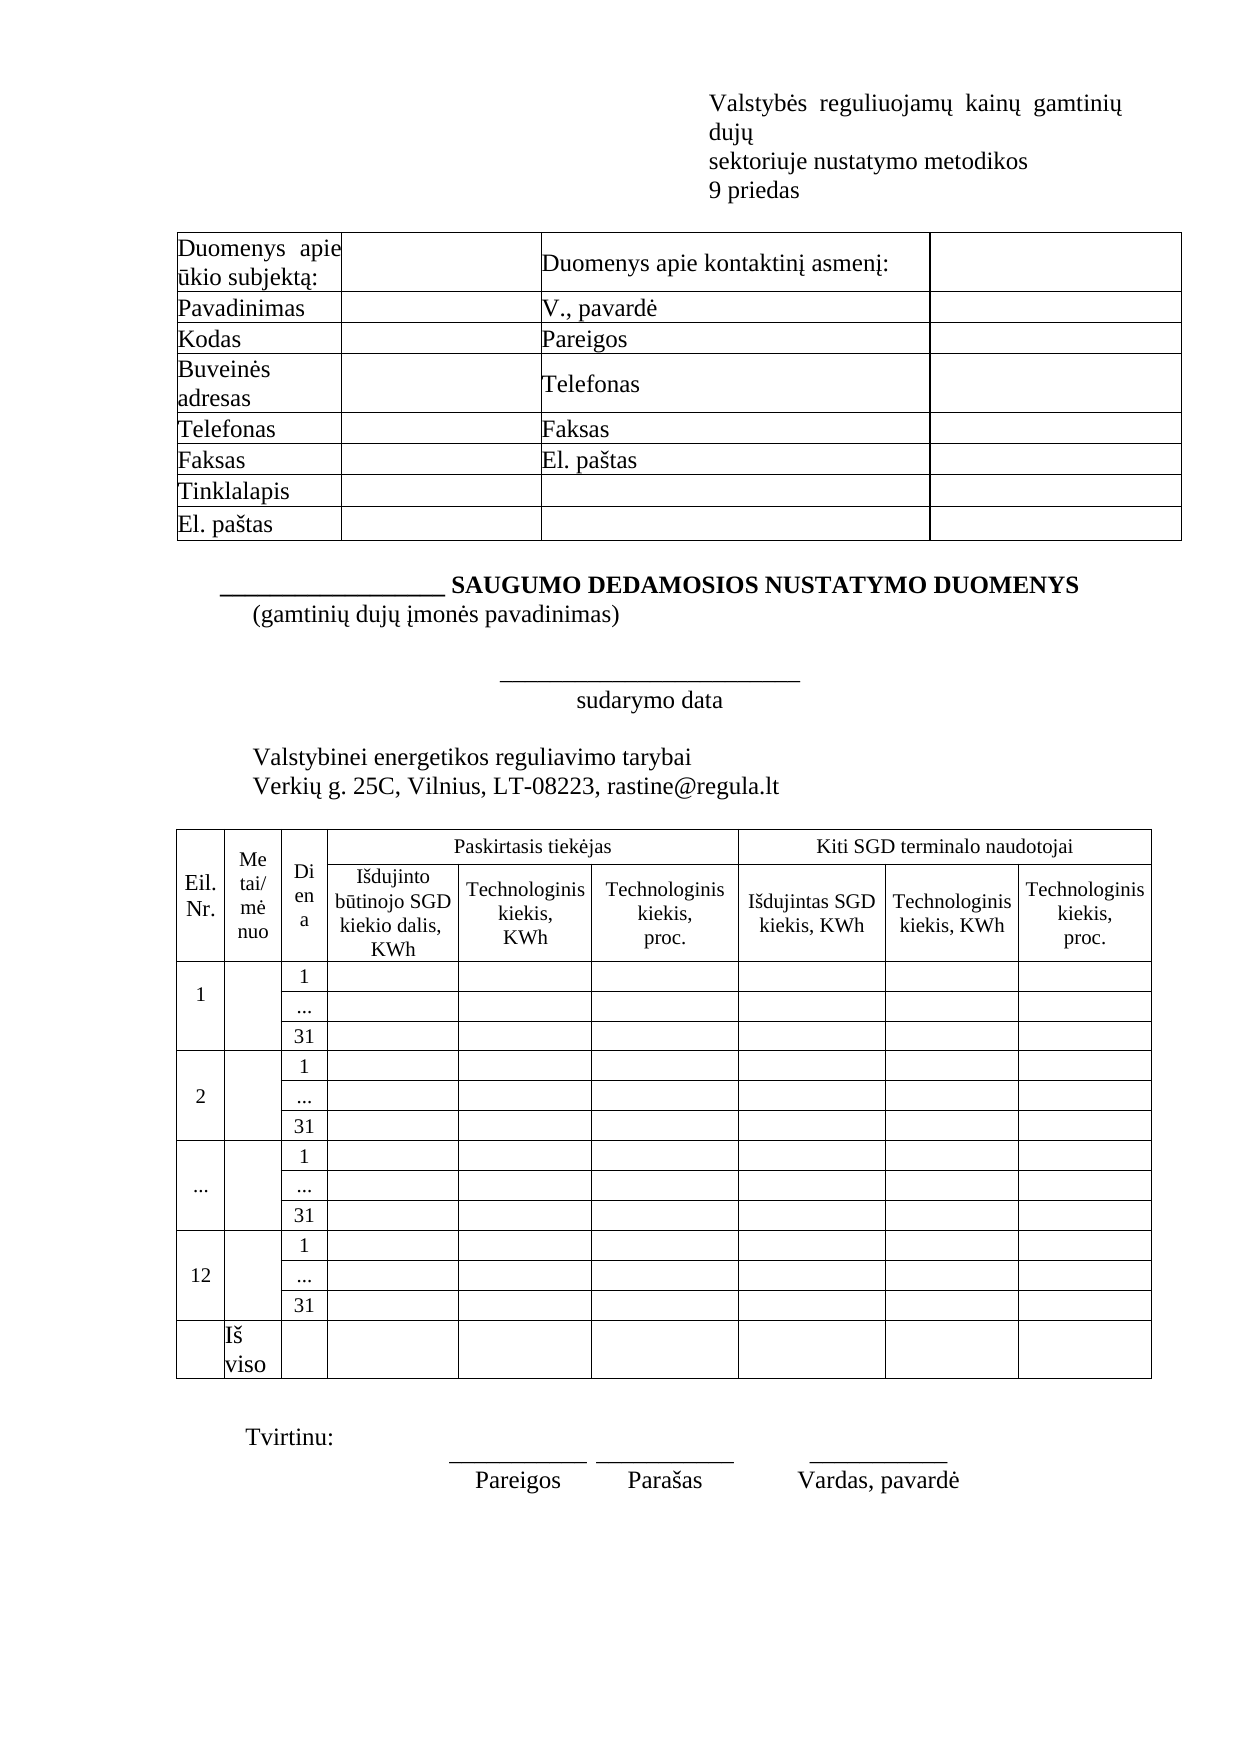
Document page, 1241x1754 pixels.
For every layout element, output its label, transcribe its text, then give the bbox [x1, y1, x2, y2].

table_cell Iš viso [225, 1321, 281, 1378]
table_cell Pavadinimas [178, 292, 341, 322]
table_header Eil. Nr. [177, 830, 224, 961]
table_cell Išdujintas SGD kiekis, KWh [739, 865, 885, 961]
table_cell Faksas [542, 413, 929, 443]
table_cell [1019, 1051, 1151, 1080]
table_cell [459, 1231, 591, 1260]
table_cell Technologinis kiekis, proc. [592, 865, 738, 961]
table_cell [592, 1261, 738, 1289]
table_cell Tvirtinu: [225, 1379, 354, 1494]
text sudarymo data [177, 685, 1122, 714]
table_cell [739, 1171, 885, 1200]
text sektoriuje nustatymo metodikos [709, 146, 1122, 175]
table_cell [1019, 1111, 1151, 1140]
table_cell ___________ Pareigos [444, 1379, 592, 1494]
table_cell [1019, 992, 1151, 1021]
table_cell [886, 1231, 1018, 1260]
table_cell [1019, 1081, 1151, 1110]
table_cell ... [282, 992, 327, 1021]
table_cell [592, 962, 738, 991]
table_cell ... [177, 1141, 224, 1230]
table_cell [592, 1081, 738, 1110]
table_cell Technologinis kiekis, KWh [459, 865, 591, 961]
table_cell [1019, 1291, 1151, 1319]
table_cell 1 [282, 962, 327, 991]
table_cell [592, 1022, 738, 1050]
table_cell [342, 507, 541, 540]
table_cell [739, 992, 885, 1021]
table_cell [886, 1141, 1018, 1170]
table_cell [342, 444, 541, 474]
table_cell [225, 962, 281, 1050]
table_cell [931, 292, 1181, 322]
table_header Duomenys apie ūkio subjektą: [178, 233, 341, 291]
table_cell 2 [177, 1051, 224, 1140]
table_cell [328, 1201, 458, 1230]
table_cell [342, 354, 541, 412]
table_cell [592, 1141, 738, 1170]
table_cell Buveinės adresas [178, 354, 341, 412]
table_cell [1019, 1171, 1151, 1200]
table_cell [177, 1379, 224, 1494]
table_cell 31 [282, 1111, 327, 1140]
text Verkių g. 25C, Vilnius, LT-08223, rastine@regula.lt [177, 771, 1122, 800]
table_cell [931, 323, 1181, 353]
table_cell El. paštas [178, 507, 341, 540]
table_cell [282, 1321, 327, 1378]
table_cell [328, 1022, 458, 1050]
table_cell 1 [282, 1051, 327, 1080]
table_cell [1019, 1022, 1151, 1050]
table_cell [1019, 1201, 1151, 1230]
table_cell [739, 1201, 885, 1230]
table_cell [225, 1231, 281, 1319]
table_cell [592, 1231, 738, 1260]
table_cell [328, 1171, 458, 1200]
table_cell [459, 992, 591, 1021]
table_cell [739, 1261, 885, 1289]
table_cell [886, 1201, 1018, 1230]
table_cell [592, 992, 738, 1021]
table_cell [1019, 1321, 1151, 1378]
table_cell [1019, 1379, 1151, 1494]
table_cell [328, 962, 458, 991]
table_cell 31 [282, 1201, 327, 1230]
table_cell [1019, 1231, 1151, 1260]
table_cell [931, 354, 1181, 412]
table_cell El. paštas [542, 444, 929, 474]
table_cell [177, 1321, 224, 1378]
table_cell [886, 1171, 1018, 1200]
table_cell [739, 1022, 885, 1050]
table_cell [459, 1051, 591, 1080]
table_header Kiti SGD terminalo naudotojai [739, 830, 1151, 863]
table_cell [459, 962, 591, 991]
table_cell [342, 475, 541, 506]
table_cell [886, 992, 1018, 1021]
table_cell [739, 962, 885, 991]
table_cell [328, 1291, 458, 1319]
table_cell [342, 323, 541, 353]
table_cell [1019, 1141, 1151, 1170]
table_cell [328, 1081, 458, 1110]
table_cell [542, 475, 929, 506]
table_cell [931, 507, 1181, 540]
table_cell Tinklalapis [178, 475, 341, 506]
table_cell [459, 1081, 591, 1110]
table_header Duomenys apie kontaktinį asmenį: [542, 233, 929, 291]
table_cell ... [282, 1171, 327, 1200]
table_cell [886, 1321, 1018, 1378]
table_cell 1 [282, 1141, 327, 1170]
table_cell 1 [177, 962, 224, 1050]
text Valstybės reguliuojamų kainų gamtinių dujų [709, 88, 1122, 146]
table_cell [1019, 962, 1151, 991]
table_header [931, 233, 1181, 291]
table_cell ___________ Vardas, pavardė [738, 1379, 1018, 1494]
table_cell [459, 1111, 591, 1140]
table_cell [225, 1051, 281, 1140]
table_cell [592, 1321, 738, 1378]
table_cell 31 [282, 1291, 327, 1319]
text __________________ Saugumo dedamosios nustatymo duomenys [177, 570, 1122, 599]
table_cell [592, 1051, 738, 1080]
text (gamtinių dujų įmonės pavadinimas) [177, 599, 1122, 627]
table_cell ___________ Parašas [592, 1379, 738, 1494]
table_header [342, 233, 541, 291]
text ________________________ [177, 656, 1122, 685]
table_cell [592, 1111, 738, 1140]
table_cell [886, 962, 1018, 991]
table_cell [931, 475, 1181, 506]
table_cell 1 [282, 1231, 327, 1260]
table_cell [739, 1111, 885, 1140]
table_cell [328, 1321, 458, 1378]
table_cell [739, 1321, 885, 1378]
table_cell [328, 992, 458, 1021]
table_cell Technologinis kiekis, proc. [1019, 865, 1151, 961]
table_cell [1019, 1261, 1151, 1289]
table_cell Išdujinto būtinojo SGD kiekio dalis, KWh [328, 865, 458, 961]
table_cell [886, 1022, 1018, 1050]
table_cell [328, 1111, 458, 1140]
table_cell [739, 1291, 885, 1319]
table_cell [355, 1379, 444, 1494]
table_cell ... [282, 1261, 327, 1289]
table_cell [328, 1261, 458, 1289]
table_cell Kodas [178, 323, 341, 353]
table_cell [459, 1171, 591, 1200]
table_cell [542, 507, 929, 540]
table_cell [342, 413, 541, 443]
table_cell [459, 1141, 591, 1170]
table_cell Pareigos [542, 323, 929, 353]
table_cell [225, 1141, 281, 1230]
table_cell [328, 1051, 458, 1080]
table_cell [739, 1081, 885, 1110]
table_cell [459, 1201, 591, 1230]
table_cell Telefonas [178, 413, 341, 443]
table_cell V., pavardė [542, 292, 929, 322]
table_cell Telefonas [542, 354, 929, 412]
table_header Metai/ mėnuo [225, 830, 281, 961]
table_cell [592, 1171, 738, 1200]
table_header Paskirtasis tiekėjas [328, 830, 738, 863]
table_cell [739, 1231, 885, 1260]
table_header Diena [282, 830, 327, 961]
table_cell [328, 1231, 458, 1260]
table_cell [931, 444, 1181, 474]
table_cell [592, 1201, 738, 1230]
table_cell [459, 1321, 591, 1378]
table_cell [931, 413, 1181, 443]
table_cell [886, 1291, 1018, 1319]
table_cell [459, 1022, 591, 1050]
text Valstybinei energetikos reguliavimo tarybai [177, 742, 1122, 771]
table_cell [886, 1261, 1018, 1289]
text 9 priedas [709, 175, 1122, 203]
table_cell [328, 1141, 458, 1170]
table_cell [886, 1051, 1018, 1080]
table_cell [342, 292, 541, 322]
table_cell [739, 1141, 885, 1170]
table_cell 12 [177, 1231, 224, 1319]
table_cell [592, 1291, 738, 1319]
table_cell ... [282, 1081, 327, 1110]
table_cell [886, 1111, 1018, 1140]
table_cell [739, 1051, 885, 1080]
table_cell Faksas [178, 444, 341, 474]
table_cell [459, 1261, 591, 1289]
table_cell Technologinis kiekis, KWh [886, 865, 1018, 961]
table_cell [459, 1291, 591, 1319]
table_cell [886, 1081, 1018, 1110]
table_cell 31 [282, 1022, 327, 1050]
